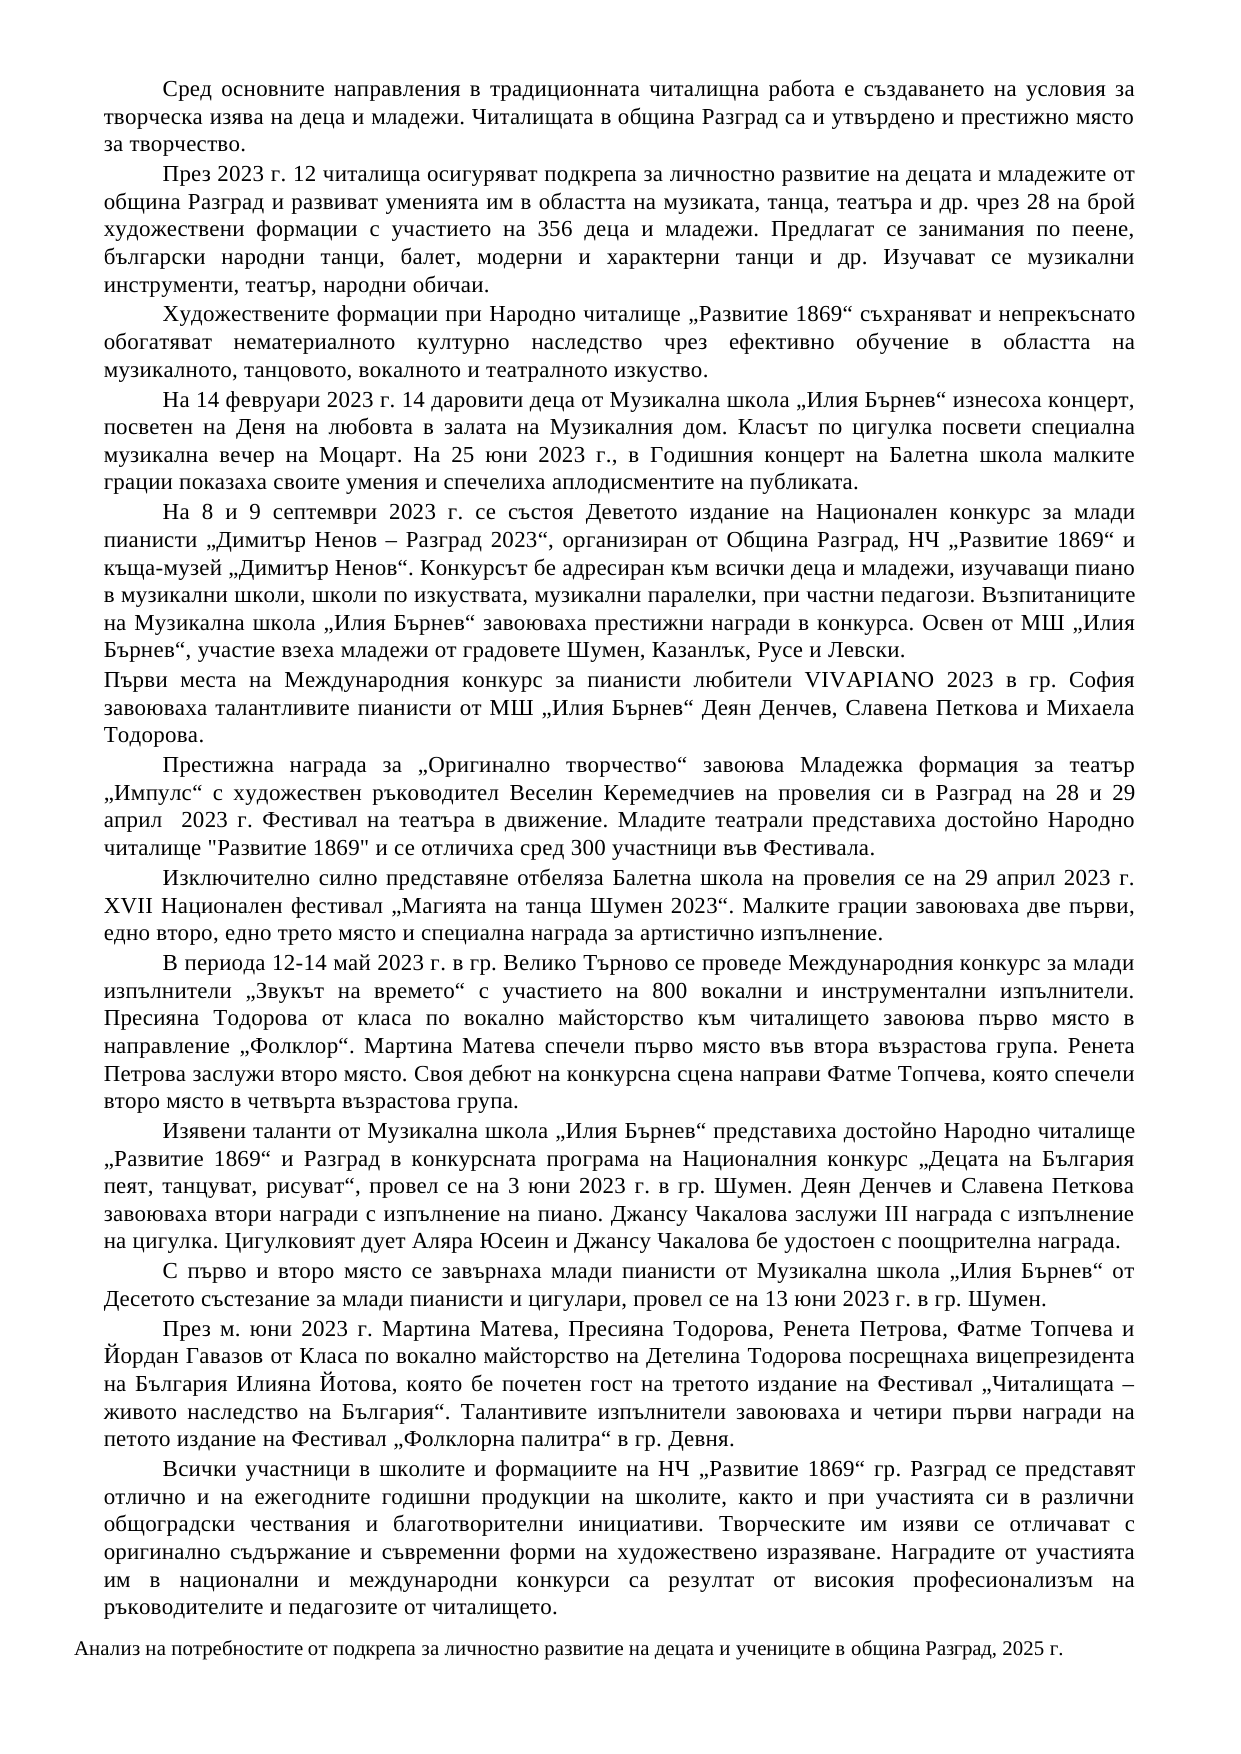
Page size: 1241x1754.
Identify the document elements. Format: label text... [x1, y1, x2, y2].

text Престижна награда за „Оригинално творчество“ завоюва Младежка формация за театър „Импулс“ с художествен ръководител Веселин Керемедчиев на провелия си в Разград на 28 и 29 април 2023 г. Фестивал на театъра в движение. Младите театрали представиха достойно Народно читалище "Развитие 1869" и се отличиха сред 300 участници във Фестивала. [103, 750, 1137, 861]
text Изявени таланти от Музикална школа „Илия Бърнев“ представиха достойно Народно читалище „Развитие 1869“ и Разград в конкурсната програма на Националния конкурс „Децата на България пеят, танцуват, рисуват“, провел се на 3 юни 2023 г. в гр. Шумен. Деян Денчев и Славена Петкова завоюваха втори награди с изпълнение на пиано. Джансу Чакалова заслужи III награда с изпълнение на цигулка. Цигулковият дует Аляра Юсеин и Джансу Чакалова бе удостоен с поощрителна награда. [103, 1116, 1137, 1254]
text През м. юни 2023 г. Мартина Матева, Пресияна Тодорова, Ренета Петрова, Фатме Топчева и Йордан Гавазов от Класа по вокално майсторство на Детелина Тодорова посрещнаха вицепрезидента на България Илияна Йотова, която бе почетен гост на третото издание на Фестивал „Читалищата – живото наследство на България“. Талантивите изпълнители завоюваха и четири първи награди на петото издание на Фестивал „Фолклорна палитра“ в гр. Девня. [103, 1314, 1137, 1452]
text Изключително силно представяне отбеляза Балетна школа на провелия се на 29 април 2023 г. XVII Национален фестивал „Магията на танца Шумен 2023“. Малките грации завоюваха две първи, едно второ, едно трето място и специална награда за артистично изпълнение. [103, 863, 1137, 946]
text В периода 12-14 май 2023 г. в гр. Велико Търново се проведе Международния конкурс за млади изпълнители „Звукът на времето“ с участието на 800 вокални и инструментални изпълнители. Пресияна Тодорова от класа по вокално майсторство към читалището завоюва първо място в направление „Фолклор“. Мартина Матева спечели първо място във втора възрастова група. Ренета Петрова заслужи второ място. Своя дебют на конкурсна сцена направи Фатме Топчева, която спечели второ място в четвърта възрастова група. [103, 948, 1137, 1113]
text На 14 февруари 2023 г. 14 даровити деца от Музикална школа „Илия Бърнев“ изнесоха концерт, посветен на Деня на любовта в залата на Музикалния дом. Класът по цигулка посвети специална музикална вечер на Моцарт. На 25 юни 2023 г., в Годишния концерт на Балетна школа малките грации показаха своите умения и спечелиха аплодисментите на публиката. [103, 384, 1137, 495]
text С първо и второ място се завърнаха млади пианисти от Музикална школа „Илия Бърнев“ от Десетото състезание за млади пианисти и цигулари, провел се на 13 юни 2023 г. в гр. Шумен. [103, 1256, 1137, 1311]
text Първи места на Международния конкурс за пианисти любители VIVАPIANO 2023 в гр. София завоюваха талантливите пианисти от МШ „Илия Бърнев“ Деян Денчев, Славена Петкова и Михаела Тодорова. [103, 665, 1137, 748]
text Художествените формации при Народно читалище „Развитие 1869“ съхраняват и непрекъснато обогатяват нематериалното културно наследство чрез ефективно обучение в областта на музикалното, танцовото, вокалното и театралното изкуство. [103, 299, 1137, 382]
text На 8 и 9 септември 2023 г. се състоя Деветото издание на Национален конкурс за млади пианисти „Димитър Ненов – Разград 2023“, организиран от Община Разград, НЧ „Развитие 1869“ и къща-музей „Димитър Ненов“. Конкурсът бе адресиран към всички деца и младежи, изучаващи пиано в музикални школи, школи по изкуствата, музикални паралелки, при частни педагози. Възпитаниците на Музикална школа „Илия Бърнев“ завоюваха престижни награди в конкурса. Освен от МШ „Илия Бърнев“, участие взеха младежи от градовете Шумен, Казанлък, Русе и Левски. [103, 497, 1137, 663]
text Всички участници в школите и формациите на НЧ „Развитие 1869“ гр. Разград се представят отлично и на ежегодните годишни продукции на школите, както и при участията си в различни общоградски чествания и благотворителни инициативи. Творческите им изяви се отличават с оригинално съдържание и съвременни форми на художествено изразяване. Наградите от участията им в национални и международни конкурси са резултат от високия професионализъм на ръководителите и педагозите от читалището. [103, 1454, 1137, 1619]
text Сред основните направления в традиционната читалищна работа е създаването на условия за творческа изява на деца и младежи. Читалищата в община Разград са и утвърдено и престижно място за творчество. [103, 74, 1137, 157]
text През 2023 г. 12 читалища осигуряват подкрепа за личностно развитие на децата и младежите от община Разград и развиват уменията им в областта на музиката, танца, театъра и др. чрез 28 на брой художествени формации с участието на 356 деца и младежи. Предлагат се занимания по пеене, български народни танци, балет, модерни и характерни танци и др. Изучават се музикални инструменти, театър, народни обичаи. [103, 159, 1137, 297]
